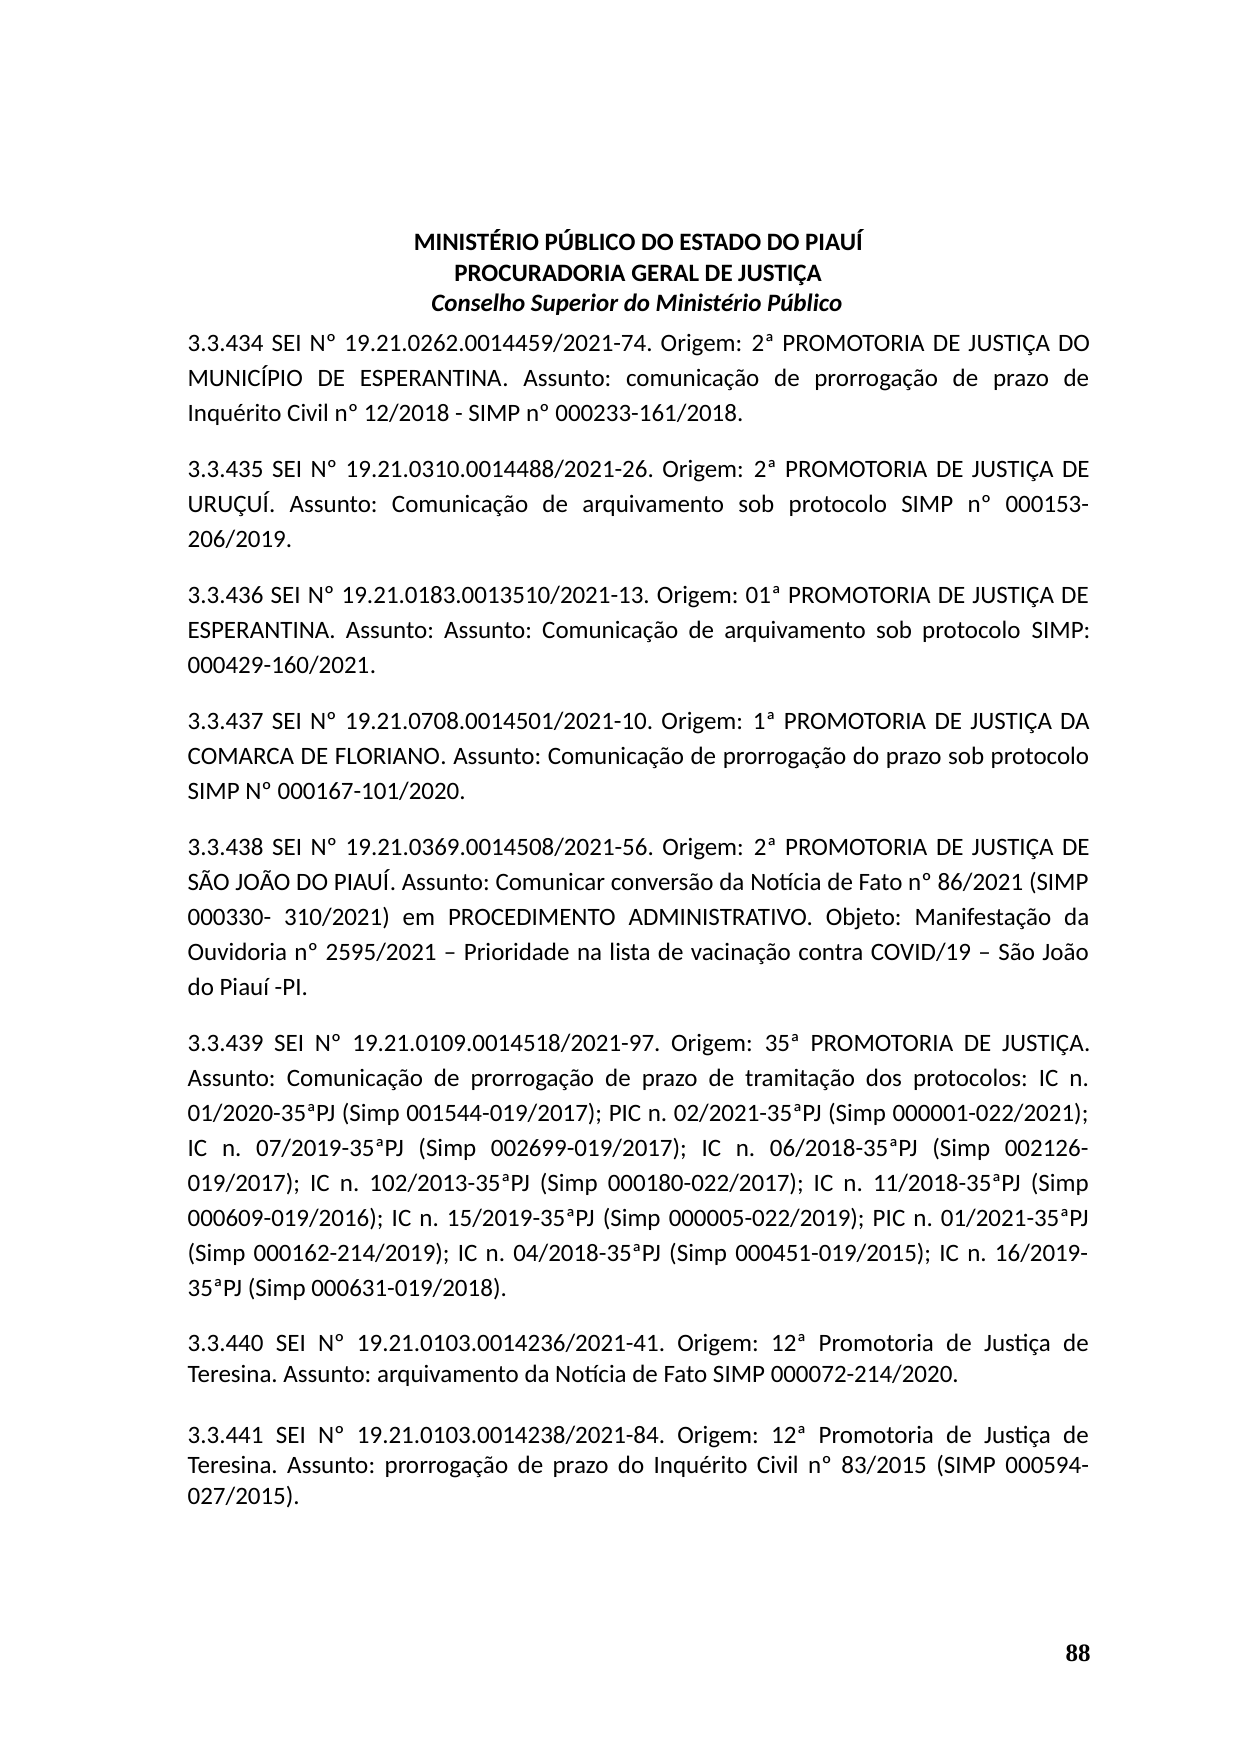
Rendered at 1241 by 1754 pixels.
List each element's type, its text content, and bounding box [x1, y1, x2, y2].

text 3.3.435 SEI Nº 19.21.0310.0014488/2021-26. Origem: 2ª PROMOTORIA DE JUSTIÇA DE URUÇUÍ. Assunto: Comunicação de arquivamento sob protocolo SIMP nº 000153-206/2019. [187, 453, 1090, 554]
text 3.3.439 SEI Nº 19.21.0109.0014518/2021-97. Origem: 35ª PROMOTORIA DE JUSTIÇA. Assunto: Comunicação de prorrogação de prazo de tramitação dos protocolos: IC n. 01/2020-35ªPJ (Simp 001544-019/2017); PIC n. 02/2021-35ªPJ (Simp 000001-022/2021); IC n. 07/2019-35ªPJ (Simp 002699-019/2017); IC n. 06/2018-35ªPJ (Simp 002126-019/2017); IC n. 102/2013-35ªPJ (Simp 000180-022/2017); IC n. 11/2018-35ªPJ (Simp 000609-019/2016); IC n. 15/2019-35ªPJ (Simp 000005-022/2019); PIC n. 01/2021-35ªPJ (Simp 000162-214/2019); IC n. 04/2018-35ªPJ (Simp 000451-019/2015); IC n. 16/2019-35ªPJ (Simp 000631-019/2018). [187, 1027, 1090, 1302]
text 3.3.437 SEI Nº 19.21.0708.0014501/2021-10. Origem: 1ª PROMOTORIA DE JUSTIÇA DA COMARCA DE FLORIANO. Assunto: Comunicação de prorrogação do prazo sob protocolo SIMP Nº 000167-101/2020. [187, 705, 1090, 806]
text 3.3.440 SEI Nº 19.21.0103.0014236/2021-41. Origem: 12ª Promotoria de Justiça de Teresina. Assunto: arquivamento da Notícia de Fato SIMP 000072-214/2020. [187, 1327, 1090, 1388]
text 3.3.434 SEI Nº 19.21.0262.0014459/2021-74. Origem: 2ª PROMOTORIA DE JUSTIÇA DO MUNICÍPIO DE ESPERANTINA. Assunto: comunicação de prorrogação de prazo de Inquérito Civil nº 12/2018 - SIMP nº 000233-161/2018. [187, 327, 1090, 428]
text 3.3.441 SEI Nº 19.21.0103.0014238/2021-84. Origem: 12ª Promotoria de Justiça de Teresina. Assunto: prorrogação de prazo do Inquérito Civil nº 83/2015 (SIMP 000594-027/2015). [187, 1419, 1090, 1511]
text 3.3.436 SEI Nº 19.21.0183.0013510/2021-13. Origem: 01ª PROMOTORIA DE JUSTIÇA DE ESPERANTINA. Assunto: Assunto: Comunicação de arquivamento sob protocolo SIMP: 000429-160/2021. [187, 579, 1090, 680]
text 3.3.438 SEI Nº 19.21.0369.0014508/2021-56. Origem: 2ª PROMOTORIA DE JUSTIÇA DE SÃO JOÃO DO PIAUÍ. Assunto: Comunicar conversão da Notícia de Fato nº 86/2021 (SIMP 000330- 310/2021) em PROCEDIMENTO ADMINISTRATIVO. Objeto: Manifestação da Ouvidoria nº 2595/2021 – Prioridade na lista de vacinação contra COVID/19 – São João do Piauí -PI. [187, 831, 1090, 1001]
